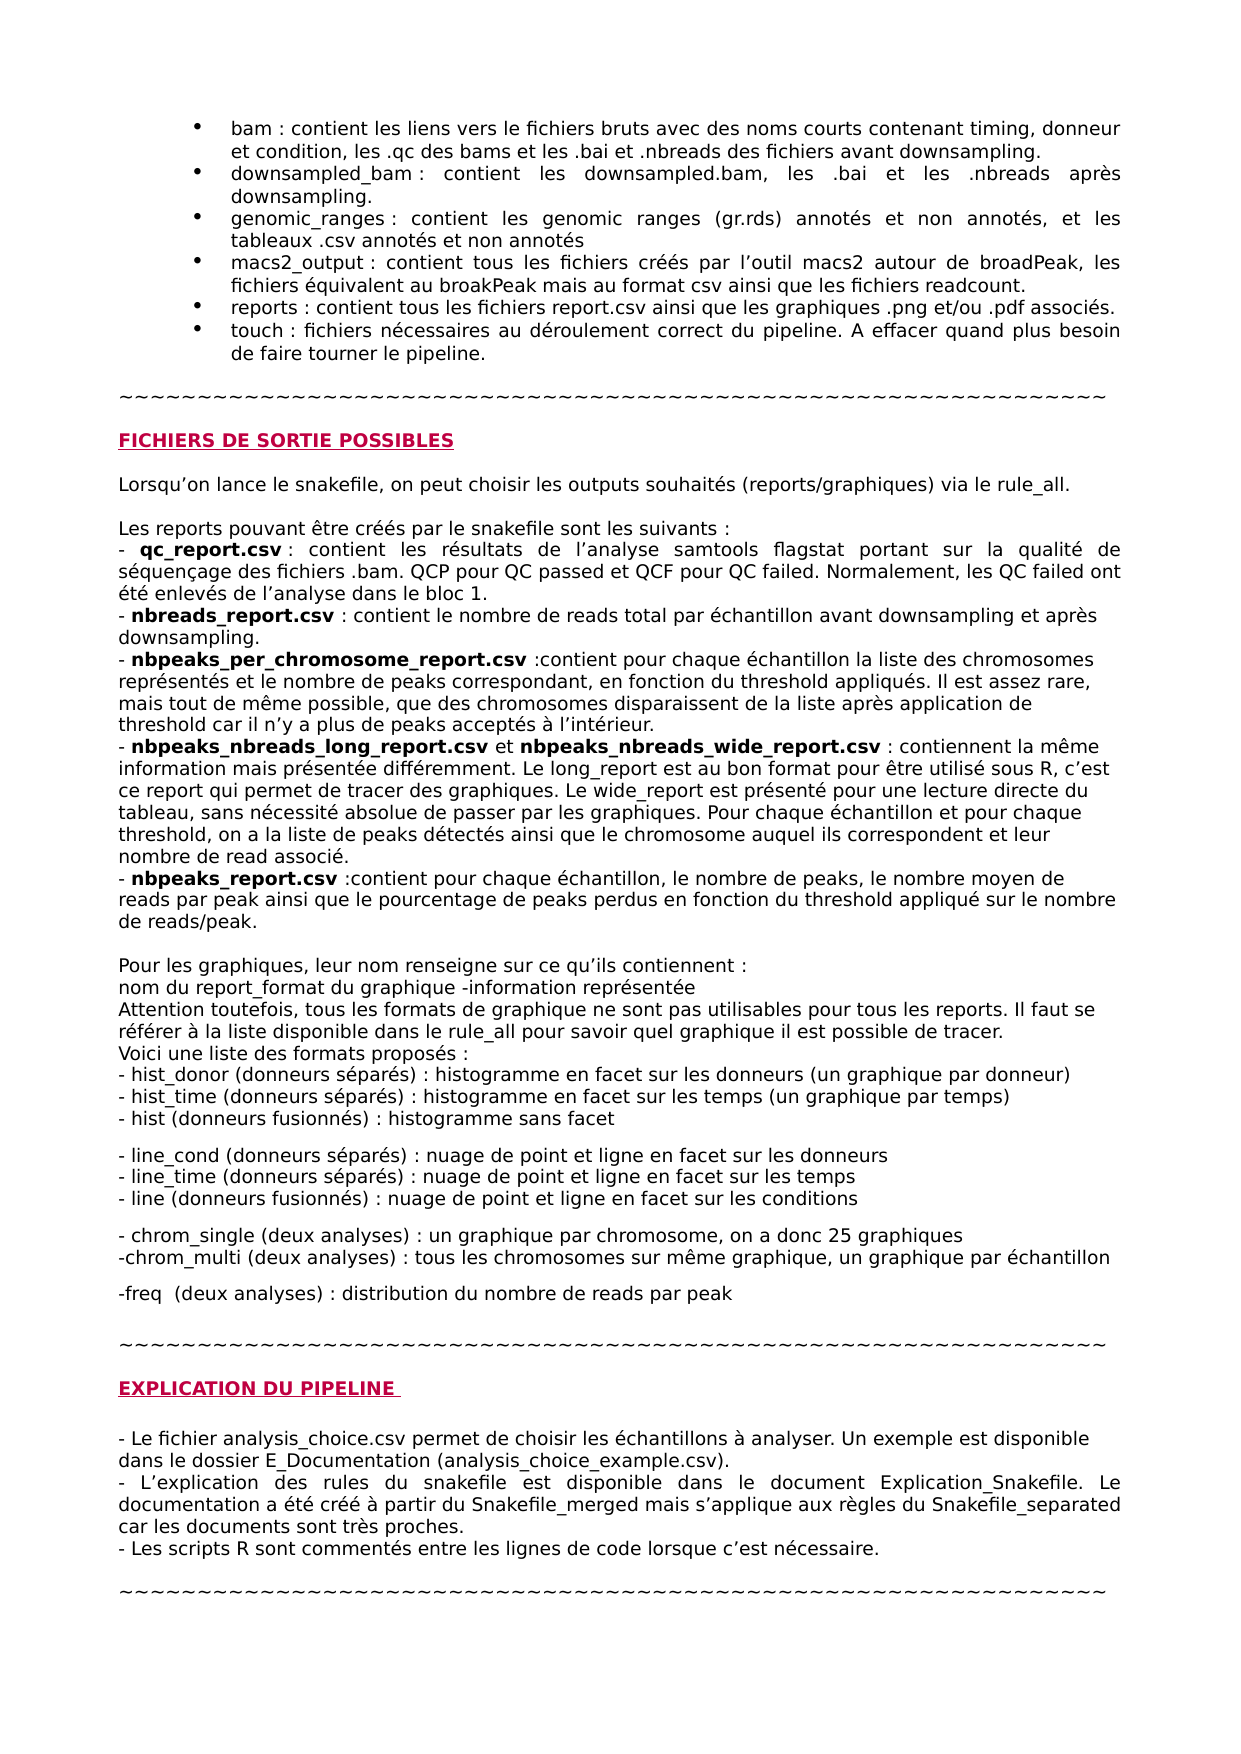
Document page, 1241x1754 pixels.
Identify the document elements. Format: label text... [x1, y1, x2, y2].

text Les reports pouvant être créés par le snakefile sont les suivants : [118, 517, 1122, 539]
list genomic_ranges : contient les genomic ranges (gr.rds) annotés et non annotés, et les tableaux .csv annotés et non annotés [193, 207, 1122, 252]
list macs2_output : contient tous les fichiers créés par l’outil macs2 autour de broadPeak, les fichiers équivalent au broakPeak mais au format csv ainsi que les fichiers readcount. [193, 252, 1122, 297]
text Lorsqu’on lance le snakefile, on peut choisir les outputs souhaités (reports/graphiques) via le rule_all. [118, 474, 1122, 496]
text ~~~~~~~~~~~~~~~~~~~~~~~~~~~~~~~~~~~~~~~~~~~~~~~~~~~~~~~~~~~~~~~ [118, 1581, 1122, 1603]
text EXPLICATION DU PIPELINE [118, 1377, 1122, 1399]
text - nbpeaks_per_chromosome_report.csv :contient pour chaque échantillon la liste des chromosomes représentés et le nombre de peaks correspondant, en fonction du threshold appliqués. Il est assez rare, mais tout de même possible, que des chromosomes disparaissent de la liste après application de threshold car il n’y a plus de peaks acceptés à l’intérieur. [118, 649, 1122, 736]
text - chrom_single (deux analyses) : un graphique par chromosome, on a donc 25 graphiques [118, 1225, 1122, 1247]
text Voici une liste des formats proposés : [118, 1042, 1122, 1064]
text - line (donneurs fusionnés) : nuage de point et ligne en facet sur les conditions [118, 1188, 1122, 1210]
text - Les scripts R sont commentés entre les lignes de code lorsque c’est nécessaire. [118, 1537, 1122, 1559]
text - nbpeaks_report.csv :contient pour chaque échantillon, le nombre de peaks, le nombre moyen de reads par peak ainsi que le pourcentage de peaks perdus en fonction du threshold appliqué sur le nombre de reads/peak. [118, 867, 1122, 933]
text - hist (donneurs fusionnés) : histogramme sans facet [118, 1108, 1122, 1130]
text - line_time (donneurs séparés) : nuage de point et ligne en facet sur les temps [118, 1166, 1122, 1188]
list touch : fichiers nécessaires au déroulement correct du pipeline. A effacer quand plus besoin de faire tourner le pipeline. [193, 320, 1122, 364]
list bam : contient les liens vers le fichiers bruts avec des noms courts contenant timing, donneur et condition, les .qc des bams et les .bai et .nbreads des fichiers avant downsampling. [193, 118, 1122, 163]
text - L’explication des rules du snakefile est disponible dans le document Explication_Snakefile. Le documentation a été créé à partir du Snakefile_merged mais s’applique aux règles du Snakefile_separated car les documents sont très proches. [118, 1472, 1122, 1537]
text -freq (deux analyses) : distribution du nombre de reads par peak [118, 1283, 1122, 1305]
text ~~~~~~~~~~~~~~~~~~~~~~~~~~~~~~~~~~~~~~~~~~~~~~~~~~~~~~~~~~~~~~~ [118, 1334, 1122, 1356]
text - qc_report.csv : contient les résultats de l’analyse samtools flagstat portant sur la qualité de séquençage des fichiers .bam. QCP pour QC passed et QCF pour QC failed. Normalement, les QC failed ont été enlevés de l’analyse dans le bloc 1. [118, 539, 1122, 605]
text ~~~~~~~~~~~~~~~~~~~~~~~~~~~~~~~~~~~~~~~~~~~~~~~~~~~~~~~~~~~~~~~ [118, 386, 1122, 408]
text - nbpeaks_nbreads_long_report.csv et nbpeaks_nbreads_wide_report.csv : contiennent la même information mais présentée différemment. Le long_report est au bon format pour être utilisé sous R, c’est ce report qui permet de tracer des graphiques. Le wide_report est présenté pour une lecture directe du tableau, sans nécessité absolue de passer par les graphiques. Pour chaque échantillon et pour chaque threshold, on a la liste de peaks détectés ainsi que le chromosome auquel ils correspondent et leur nombre de read associé. [118, 736, 1122, 867]
text - Le fichier analysis_choice.csv permet de choisir les échantillons à analyser. Un exemple est disponible dans le dossier E_Documentation (analysis_choice_example.csv). [118, 1428, 1122, 1472]
text - nbreads_report.csv : contient le nombre de reads total par échantillon avant downsampling et après downsampling. [118, 605, 1122, 649]
text Pour les graphiques, leur nom renseigne sur ce qu’ils contiennent : [118, 955, 1122, 977]
list downsampled_bam : contient les downsampled.bam, les .bai et les .nbreads après downsampling. [193, 163, 1122, 207]
text nom du report_format du graphique -information représentée [118, 977, 1122, 999]
text - hist_donor (donneurs séparés) : histogramme en facet sur les donneurs (un graphique par donneur) [118, 1064, 1122, 1086]
text FICHIERS DE SORTIE POSSIBLES [118, 430, 1122, 452]
text - hist_time (donneurs séparés) : histogramme en facet sur les temps (un graphique par temps) [118, 1086, 1122, 1108]
text Attention toutefois, tous les formats de graphique ne sont pas utilisables pour tous les reports. Il faut se référer à la liste disponible dans le rule_all pour savoir quel graphique il est possible de tracer. [118, 999, 1122, 1042]
list reports : contient tous les fichiers report.csv ainsi que les graphiques .png et/ou .pdf associés. [193, 297, 1122, 320]
text -chrom_multi (deux analyses) : tous les chromosomes sur même graphique, un graphique par échantillon [118, 1247, 1122, 1268]
text - line_cond (donneurs séparés) : nuage de point et ligne en facet sur les donneurs [118, 1144, 1122, 1166]
